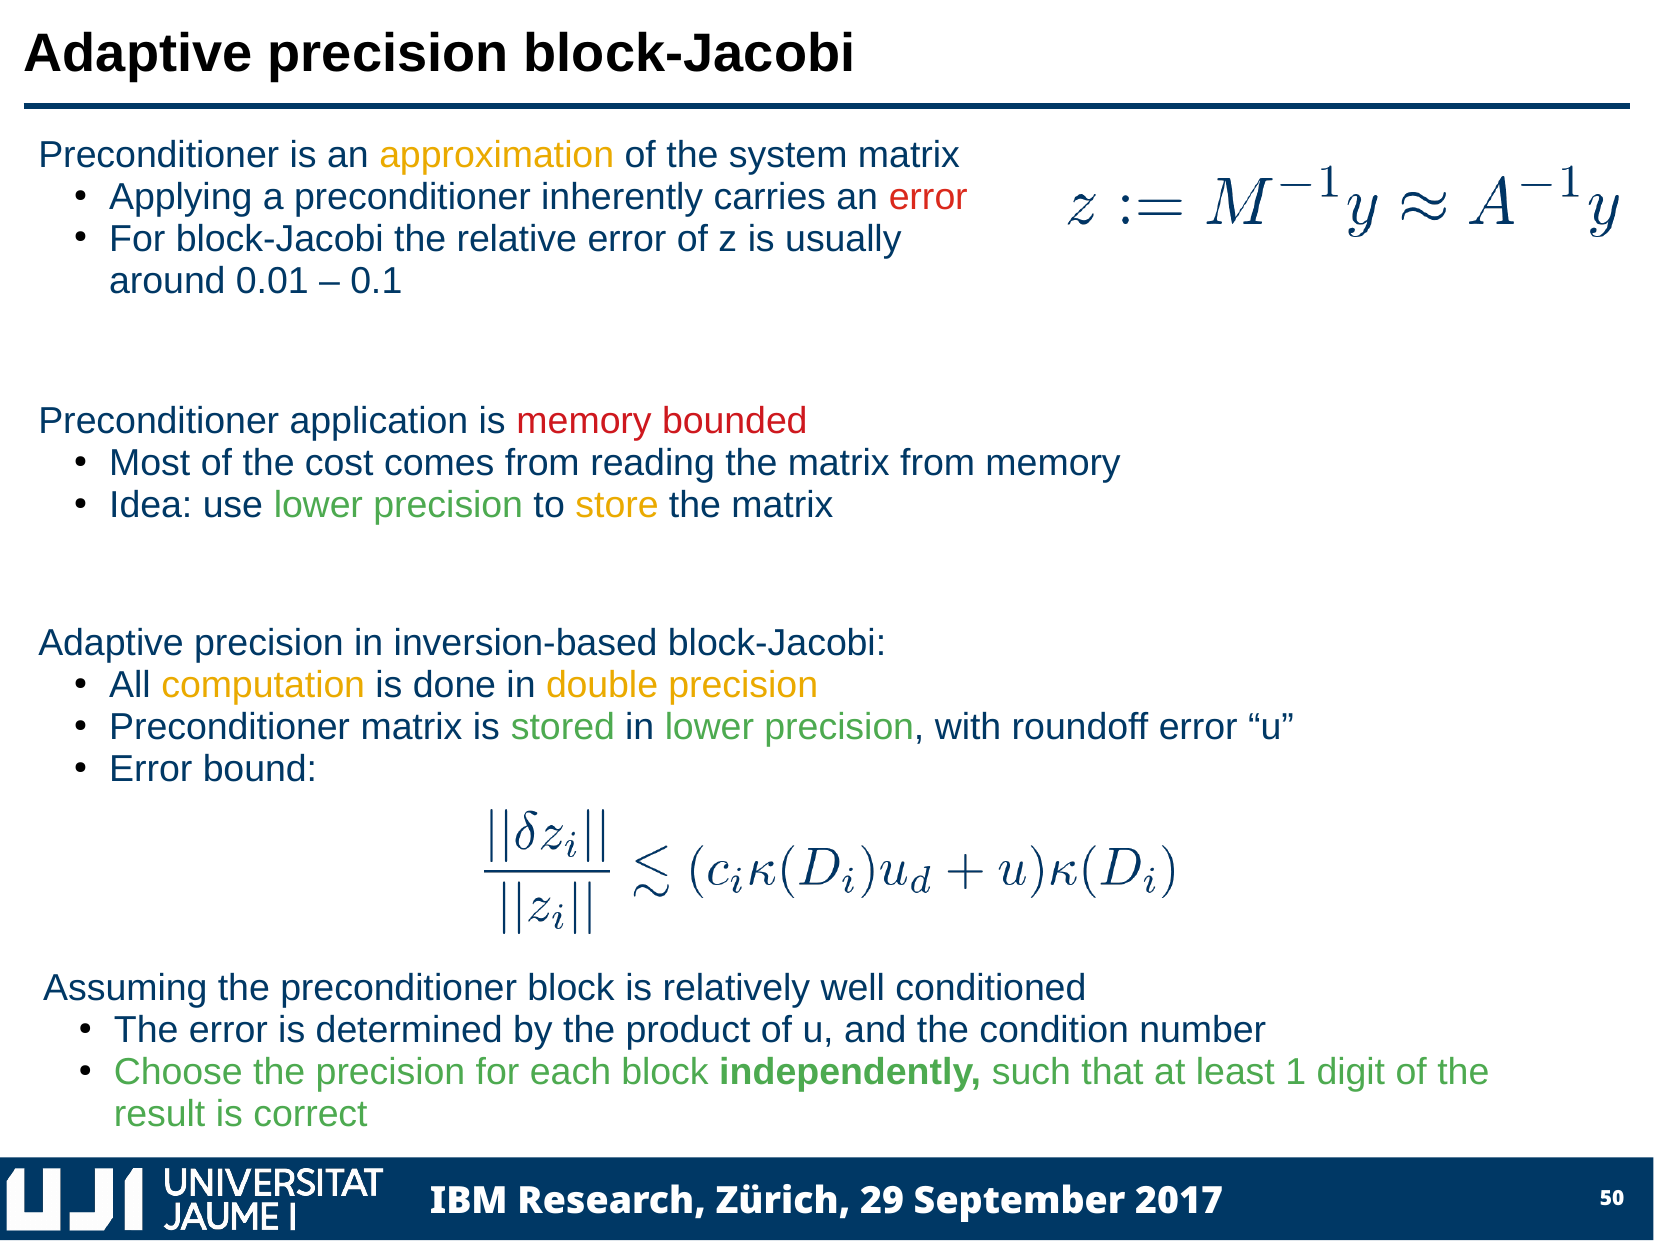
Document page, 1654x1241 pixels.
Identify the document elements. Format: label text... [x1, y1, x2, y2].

picture [0, 1158, 390, 1241]
text_box Preconditioner is an approximation of the system matrix Applying a preconditioner inherently carries an error For block-Jacobi the relative error of z is usually around 0.01 – 0.1 [23, 125, 993, 331]
text_box Assuming the preconditioner block is relatively well conditioned The error is determined by the product of u, and the condition number Choose the precision for each block independently, such that at least 1 digit of the result is correct [28, 959, 1607, 1140]
title Adaptive precision block-Jacobi [23, 0, 1630, 107]
text_box Preconditioner application is memory bounded Most of the cost comes from reading the matrix from memory Idea: use lower precision to store the matrix [23, 392, 1137, 532]
picture [484, 809, 1174, 934]
picture [1067, 165, 1619, 237]
text_box Adaptive precision in inversion-based block-Jacobi: All computation is done in double precision Preconditioner matrix is stored in lower precision, with roundoff error “u” Error bound: [23, 614, 1310, 796]
